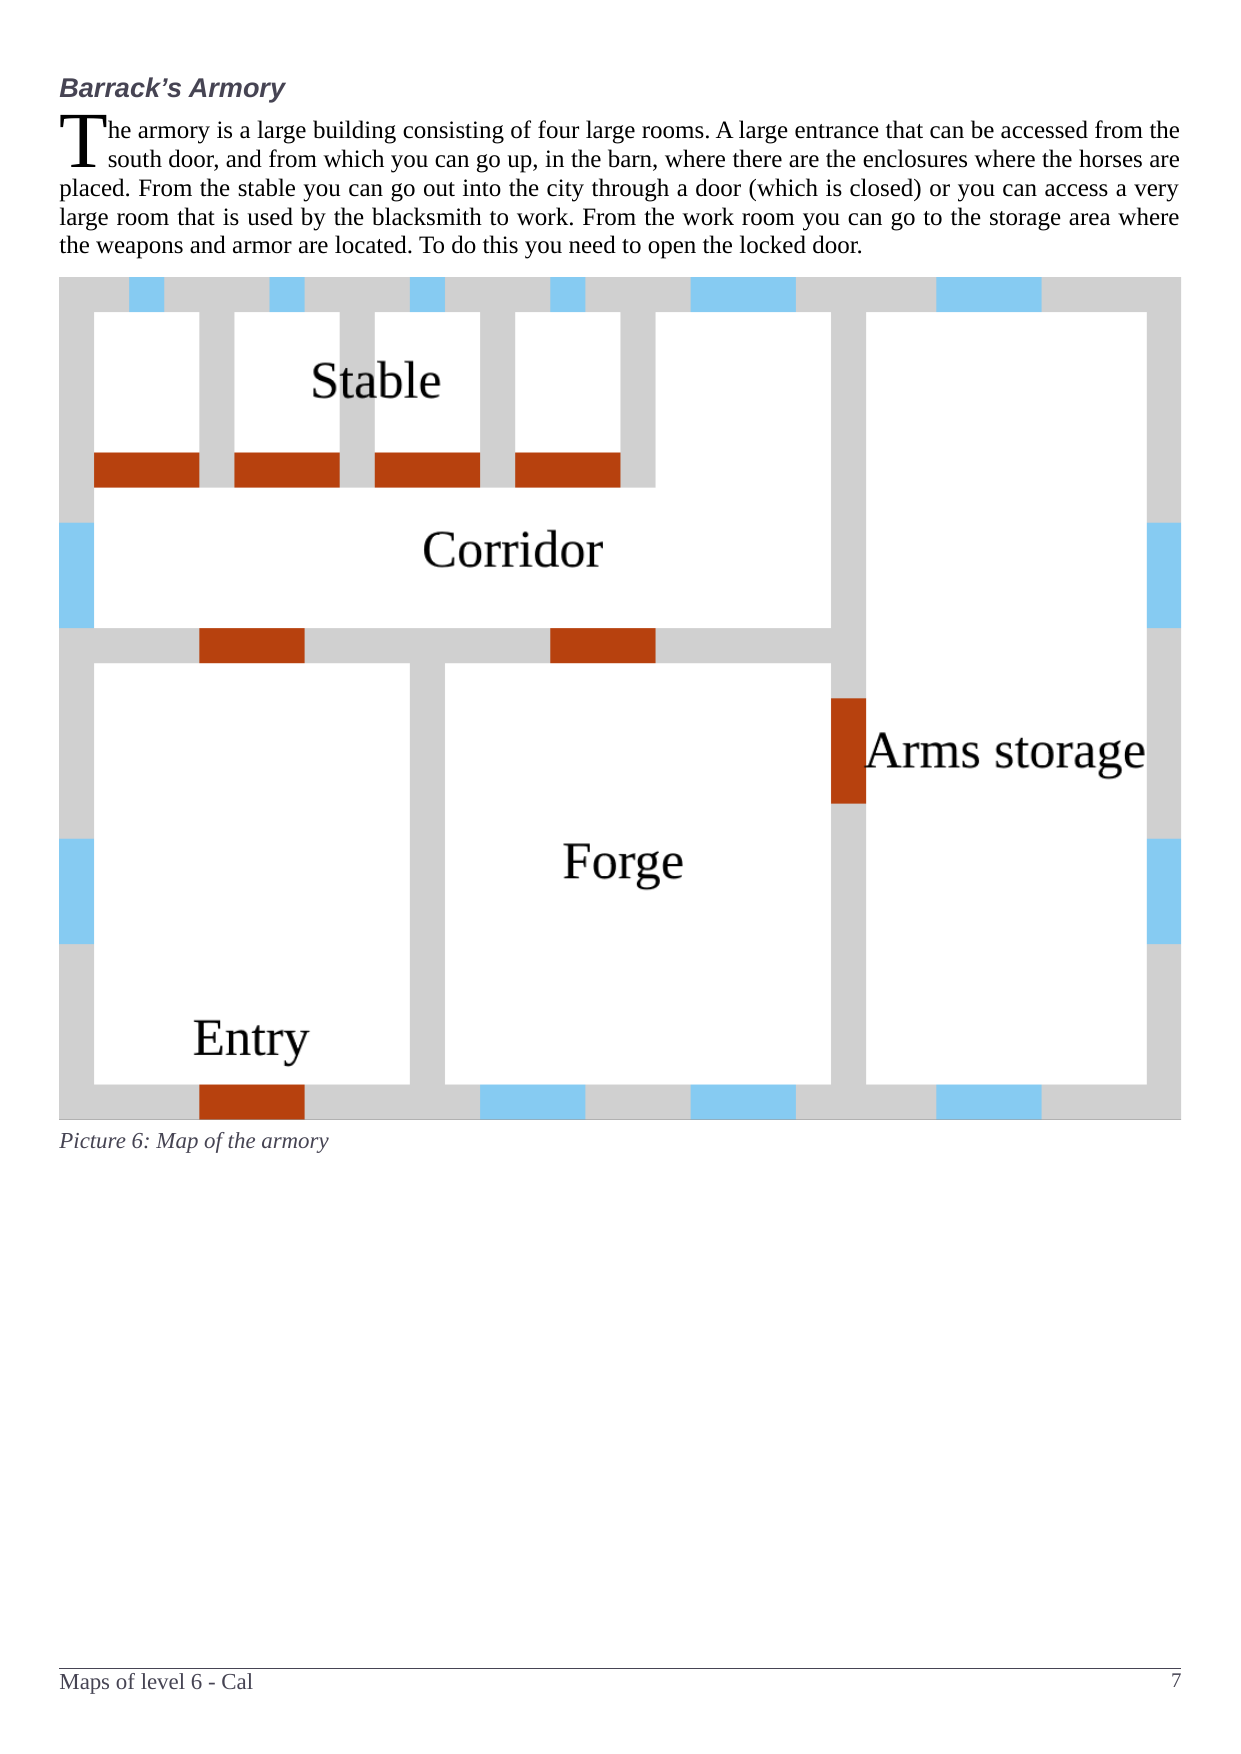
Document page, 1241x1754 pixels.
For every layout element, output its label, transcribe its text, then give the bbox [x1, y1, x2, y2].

picture [59, 277, 1182, 1123]
subtitle Barrack’s Armory [59, 72, 1181, 103]
text Picture 6: Map of the armory [59, 1123, 1181, 1154]
text The armory is a large building consisting of four large rooms. A large entrance that can be accessed from the south door, and from which you can go up, in the barn, where there are the enclosures where the horses are placed. From the stable you can go out into the city through a door (which is closed) or you can access a very large room that is used by the blacksmith to work. From the work room you can go to the storage area where the weapons and armor are located. To do this you need to open the locked door. [59, 115, 1181, 259]
